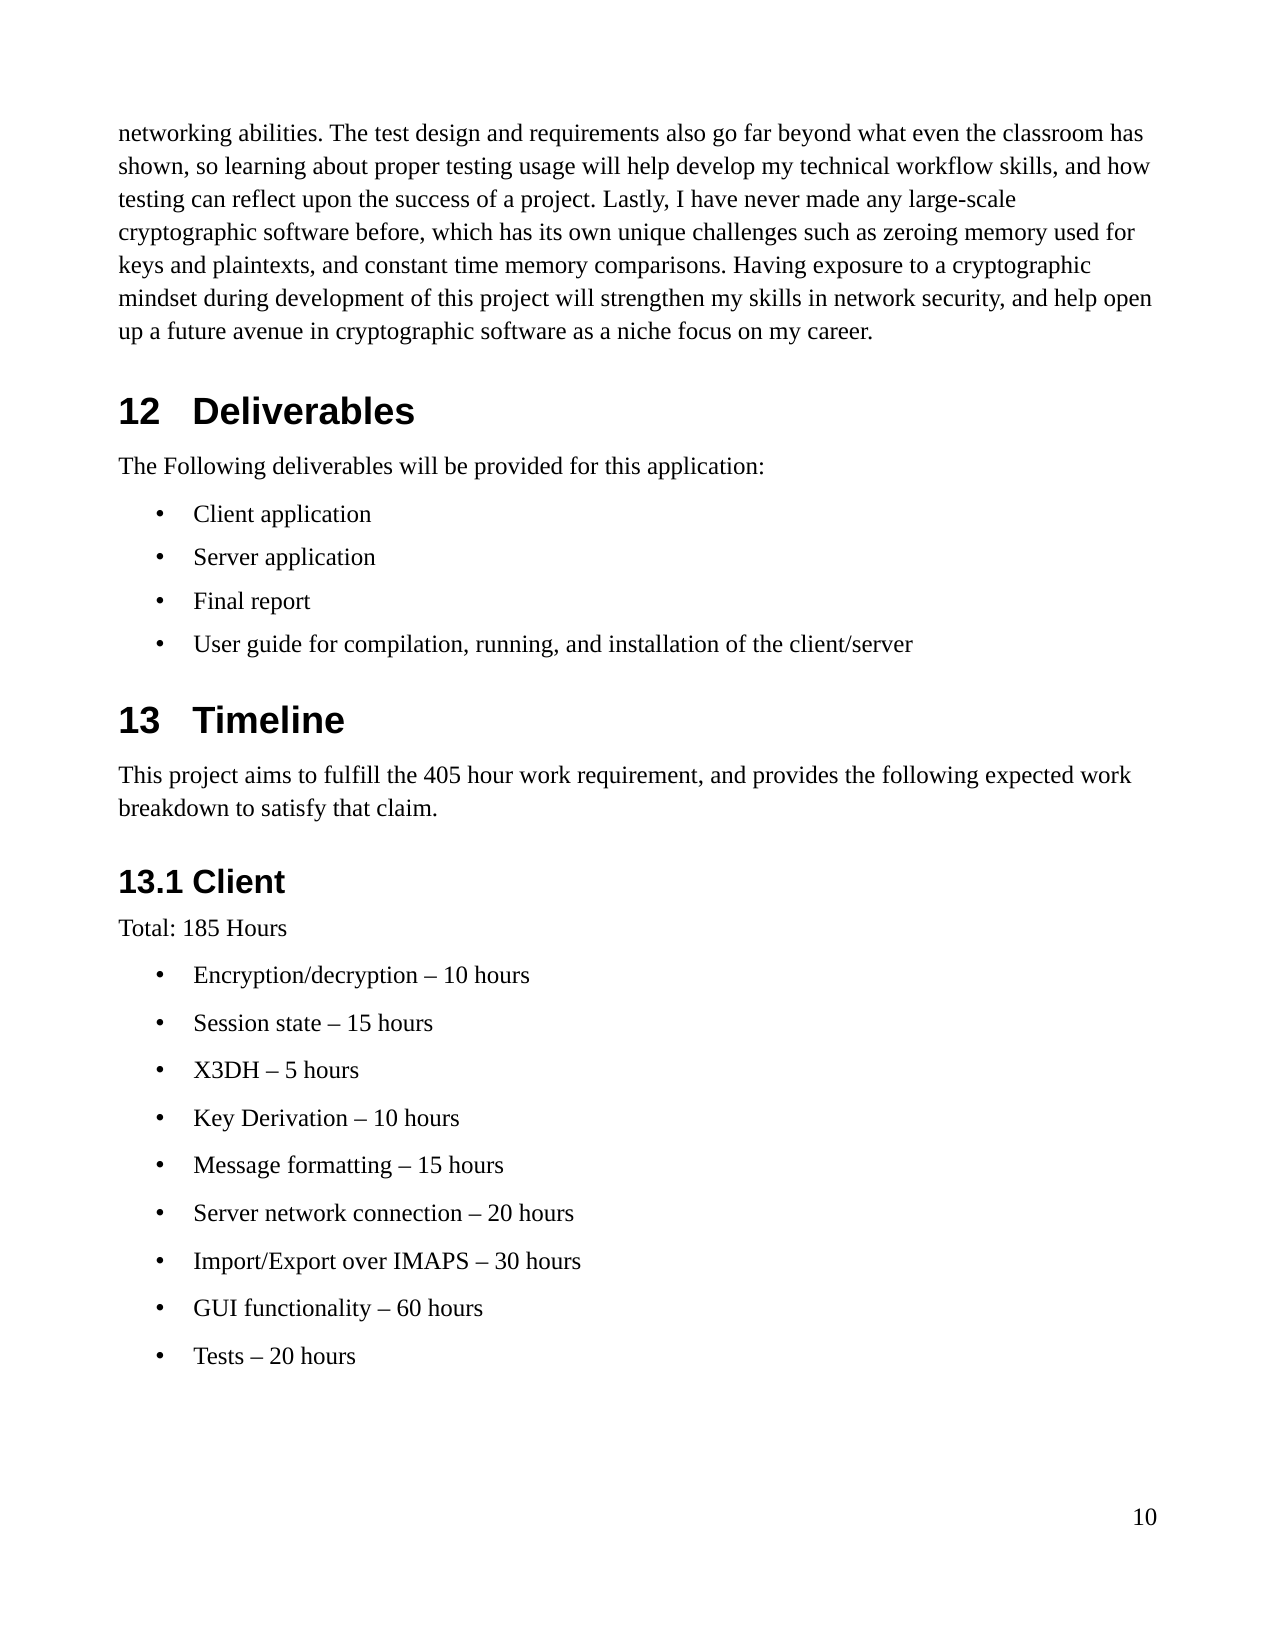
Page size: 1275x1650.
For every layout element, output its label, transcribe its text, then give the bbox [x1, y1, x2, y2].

subtitle Client [118, 861, 1157, 900]
list Final report [156, 586, 1157, 614]
subtitle Timeline [118, 697, 1157, 741]
text The Following deliverables will be provided for this application: [118, 451, 1157, 480]
list X3DH – 5 hours [156, 1055, 1157, 1084]
list Import/Export over IMAPS – 30 hours [156, 1246, 1157, 1274]
list Encryption/decryption – 10 hours [156, 960, 1157, 989]
list Server application [156, 542, 1157, 571]
list Session state – 15 hours [156, 1008, 1157, 1037]
text Total: 185 Hours [118, 913, 1157, 941]
list User guide for compilation, running, and installation of the client/server [156, 629, 1157, 658]
list Server network connection – 20 hours [156, 1198, 1157, 1227]
list GUI functionality – 60 hours [156, 1293, 1157, 1322]
text This project aims to fulfill the 405 hour work requirement, and provides the following expected work breakdown to satisfy that claim. [118, 760, 1157, 822]
list Message formatting – 15 hours [156, 1151, 1157, 1179]
list Client application [156, 499, 1157, 528]
subtitle Deliverables [118, 389, 1157, 432]
list Tests – 20 hours [156, 1341, 1157, 1370]
text networking abilities. The test design and requirements also go far beyond what even the classroom has shown, so learning about proper testing usage will help develop my technical workflow skills, and how testing can reflect upon the success of a project. Lastly, I have never made any large-scale cryptographic software before, which has its own unique challenges such as zeroing memory used for keys and plaintexts, and constant time memory comparisons. Having exposure to a cryptographic mindset during development of this project will strengthen my skills in network security, and help open up a future avenue in cryptographic software as a niche focus on my career. [118, 118, 1157, 345]
list Key Derivation – 10 hours [156, 1103, 1157, 1132]
